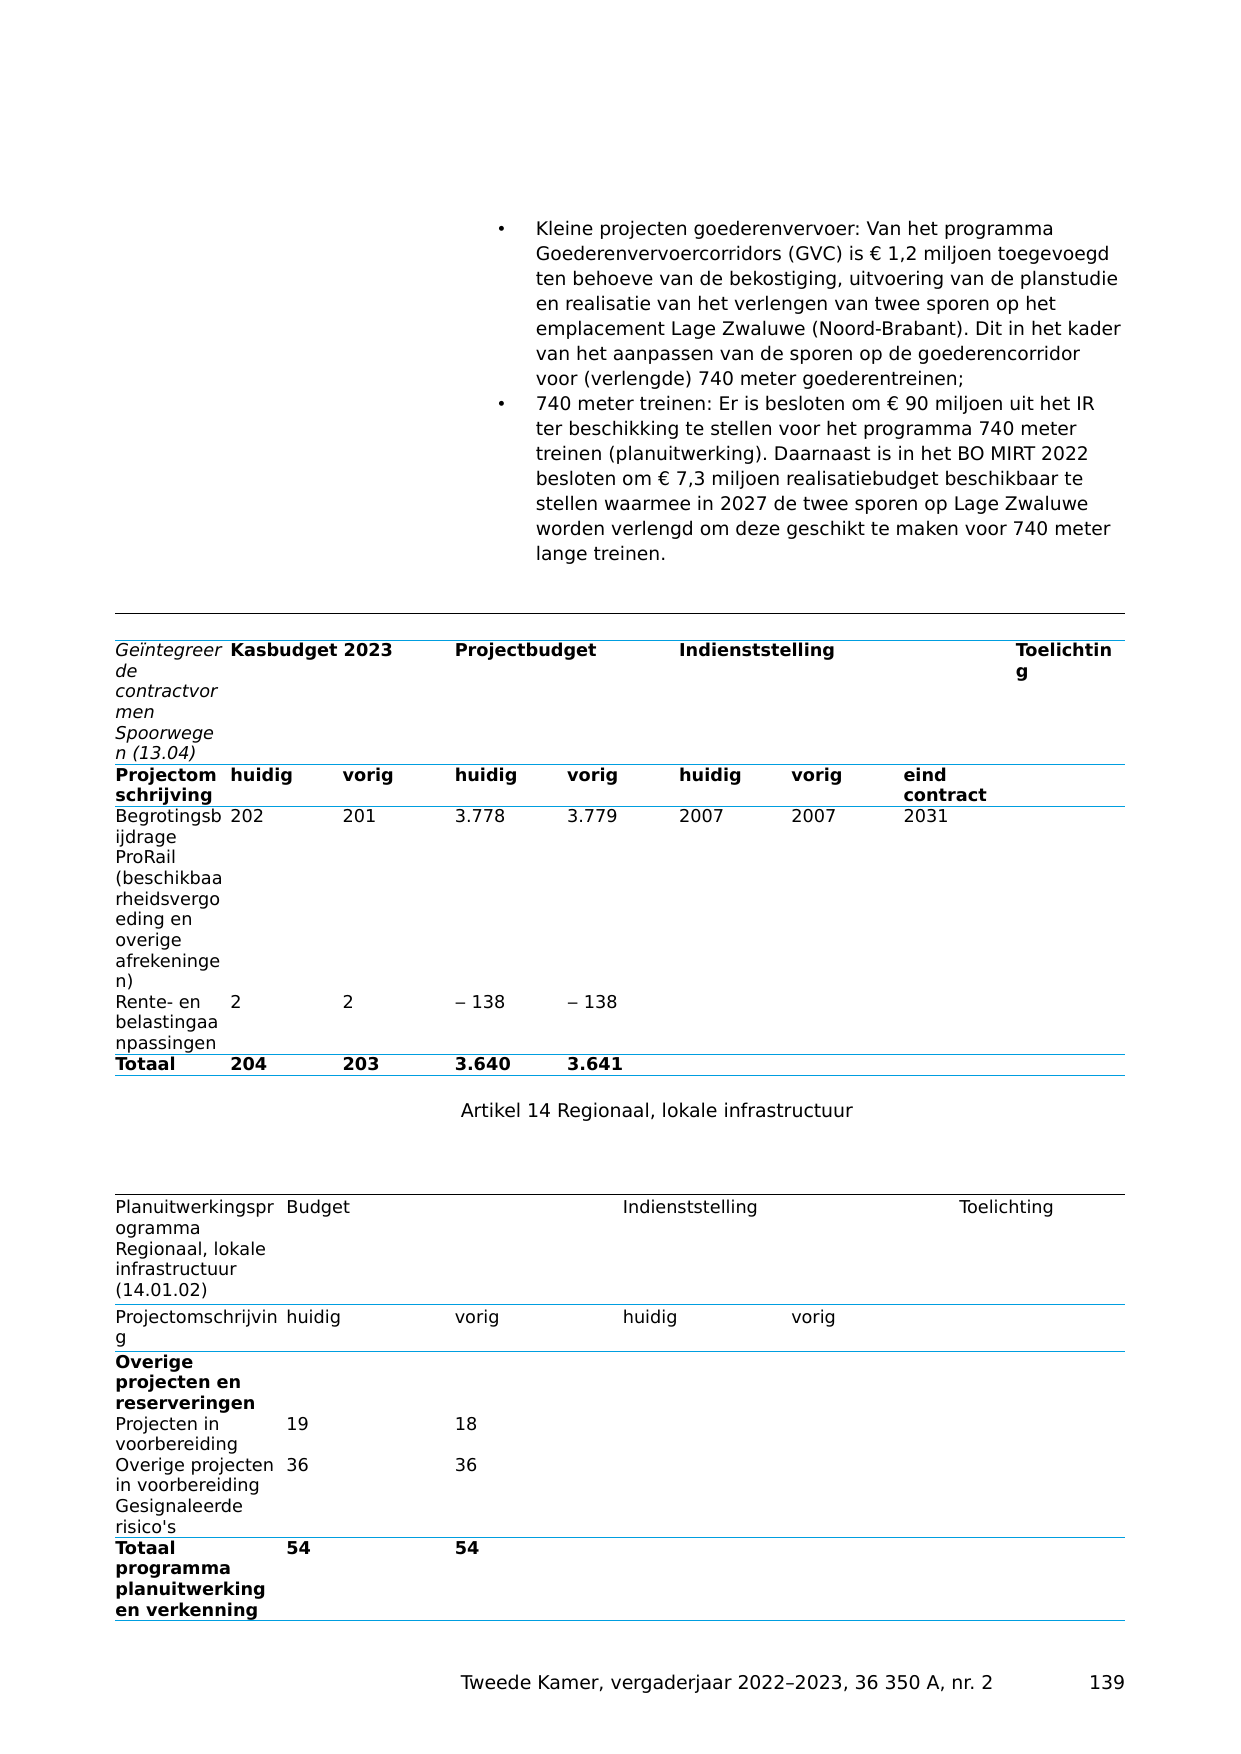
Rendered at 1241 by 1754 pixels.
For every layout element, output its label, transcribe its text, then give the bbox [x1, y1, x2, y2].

table_cell [620, 1352, 788, 1413]
table_cell Projecten in voorbereiding [115, 1414, 283, 1455]
table_cell huidig [227, 765, 339, 806]
table_cell 203 [340, 1055, 452, 1075]
table_cell Projectomschrijving [115, 765, 227, 806]
table_cell [676, 992, 788, 1054]
table_cell 54 [283, 1538, 452, 1620]
table_cell [788, 1538, 956, 1620]
table_cell [1013, 992, 1125, 1054]
table_header Tabel 34 Projectoverzicht behorende bij 14.01.02 planuitwerkingsprogramma regionaal, lokale infrastructuur (bedragen x € 1 miljoen) [115, 1146, 1125, 1194]
table_cell [620, 1538, 788, 1620]
table_cell vorig [564, 765, 676, 806]
table_cell 202 [227, 807, 339, 992]
table_cell Kasbudget 2023 [227, 641, 452, 764]
table_cell Totaal programma planuitwerking en verkenning [115, 1538, 283, 1620]
table_cell 19 [283, 1414, 452, 1455]
table_cell 3.778 [452, 807, 564, 992]
table_cell 18 [452, 1414, 620, 1455]
table_cell Indienststelling [676, 641, 900, 764]
table_cell Toelichting [1013, 641, 1125, 764]
table_cell huidig [452, 765, 564, 806]
table_cell vorig [788, 1305, 956, 1351]
table_cell 2007 [676, 807, 788, 992]
table_cell 2007 [788, 807, 900, 992]
table_cell [620, 1496, 788, 1537]
table_cell [676, 1055, 788, 1075]
table_cell 36 [283, 1455, 452, 1496]
table_cell Rente- en belastingaanpassingen [115, 992, 227, 1054]
table_cell [788, 1352, 956, 1413]
table_cell [956, 1538, 1125, 1620]
table_cell [956, 1496, 1125, 1537]
table_cell 2031 [900, 807, 1013, 992]
table_cell [452, 614, 564, 640]
table_cell Budget [283, 1195, 620, 1303]
table_cell [788, 1055, 900, 1075]
table_cell [227, 614, 339, 640]
table_cell [788, 1455, 956, 1496]
table_cell [900, 641, 1013, 764]
table_cell [956, 1352, 1125, 1413]
table_cell huidig [676, 765, 788, 806]
table_cell [452, 1352, 620, 1413]
table_cell Overige projecten in voorbereiding [115, 1455, 283, 1496]
table_cell Projectbudget [452, 641, 676, 764]
title Artikel 14 Regionaal, lokale infrastructuur [461, 1100, 1125, 1122]
table_cell huidig [283, 1305, 452, 1351]
table_cell Toelichting [956, 1195, 1125, 1303]
table_cell huidig [620, 1305, 788, 1351]
table_cell 204 [227, 1055, 339, 1075]
table_cell [900, 614, 1013, 640]
table_cell [620, 1455, 788, 1496]
table_cell ‒ 138 [564, 992, 676, 1054]
table_cell Gesignaleerde risico's [115, 1496, 283, 1537]
table_cell [340, 614, 452, 640]
table_cell [900, 1055, 1013, 1075]
table_cell Geïntegreerde contractvormen Spoorwegen (13.04) [115, 641, 227, 764]
table_cell [956, 1455, 1125, 1496]
table_cell Totaal [115, 1055, 227, 1075]
table_cell 3.779 [564, 807, 676, 992]
table_cell [1013, 765, 1125, 806]
list 740 meter treinen: Er is besloten om € 90 miljoen uit het IR ter beschikking te stellen voor het programma 740 meter treinen (planuitwerking). Daarnaast is in het BO MIRT 2022 besloten om € 7,3 miljoen realisatiebudget beschikbaar te stellen waarmee in 2027 de twee sporen op Lage Zwaluwe worden verlengd om deze geschikt te maken voor 740 meter lange treinen. [498, 391, 1125, 566]
table_cell 2 [340, 992, 452, 1054]
table_cell [788, 1496, 956, 1537]
table_cell eind contract [900, 765, 1013, 806]
table_cell [283, 1496, 452, 1537]
table_cell [620, 1414, 788, 1455]
table_cell [452, 1496, 620, 1537]
table_cell [564, 614, 676, 640]
table_cell [1013, 614, 1125, 640]
table_cell vorig [340, 765, 452, 806]
table_header Tabel 33 Projectoverzicht behorende bij 13.04 Geïntregeerde contractvormen (bedragen x € 1 miljoen) [115, 588, 1125, 613]
table_cell [788, 1414, 956, 1455]
list Kleine projecten goederenvervoer: Van het programma Goederenvervoercorridors (GVC) is € 1,2 miljoen toegevoegd ten behoeve van de bekostiging, uitvoering van de planstudie en realisatie van het verlengen van twee sporen op het emplacement Lage Zwaluwe (Noord-Brabant). Dit in het kader van het aanpassen van de sporen op de goederencorridor voor (verlengde) 740 meter goederentreinen; [498, 216, 1125, 391]
table_cell 2 [227, 992, 339, 1054]
table_cell [283, 1352, 452, 1413]
table_cell Begrotingsbijdrage ProRail (beschikbaarheidsvergoeding en overige afrekeningen) [115, 807, 227, 992]
table_cell [788, 992, 900, 1054]
table_cell [115, 614, 227, 640]
table_cell 3.640 [452, 1055, 564, 1075]
table_cell [788, 614, 900, 640]
table_cell 201 [340, 807, 452, 992]
table_cell vorig [788, 765, 900, 806]
table_cell 54 [452, 1538, 620, 1620]
table_cell vorig [452, 1305, 620, 1351]
table_cell [1013, 807, 1125, 992]
table_cell [1013, 1055, 1125, 1075]
table_cell 36 [452, 1455, 620, 1496]
table_cell [676, 614, 788, 640]
table_cell [900, 992, 1013, 1054]
table_cell Planuitwerkingsprogramma Regionaal, lokale infrastructuur (14.01.02) [115, 1195, 283, 1303]
table_cell Indienststelling [620, 1195, 956, 1303]
table_cell [956, 1305, 1125, 1351]
table_cell ‒ 138 [452, 992, 564, 1054]
table_cell Overige projecten en reserveringen [115, 1352, 283, 1413]
table_cell [956, 1414, 1125, 1455]
table_cell 3.641 [564, 1055, 676, 1075]
table_cell Projectomschrijving [115, 1305, 283, 1351]
